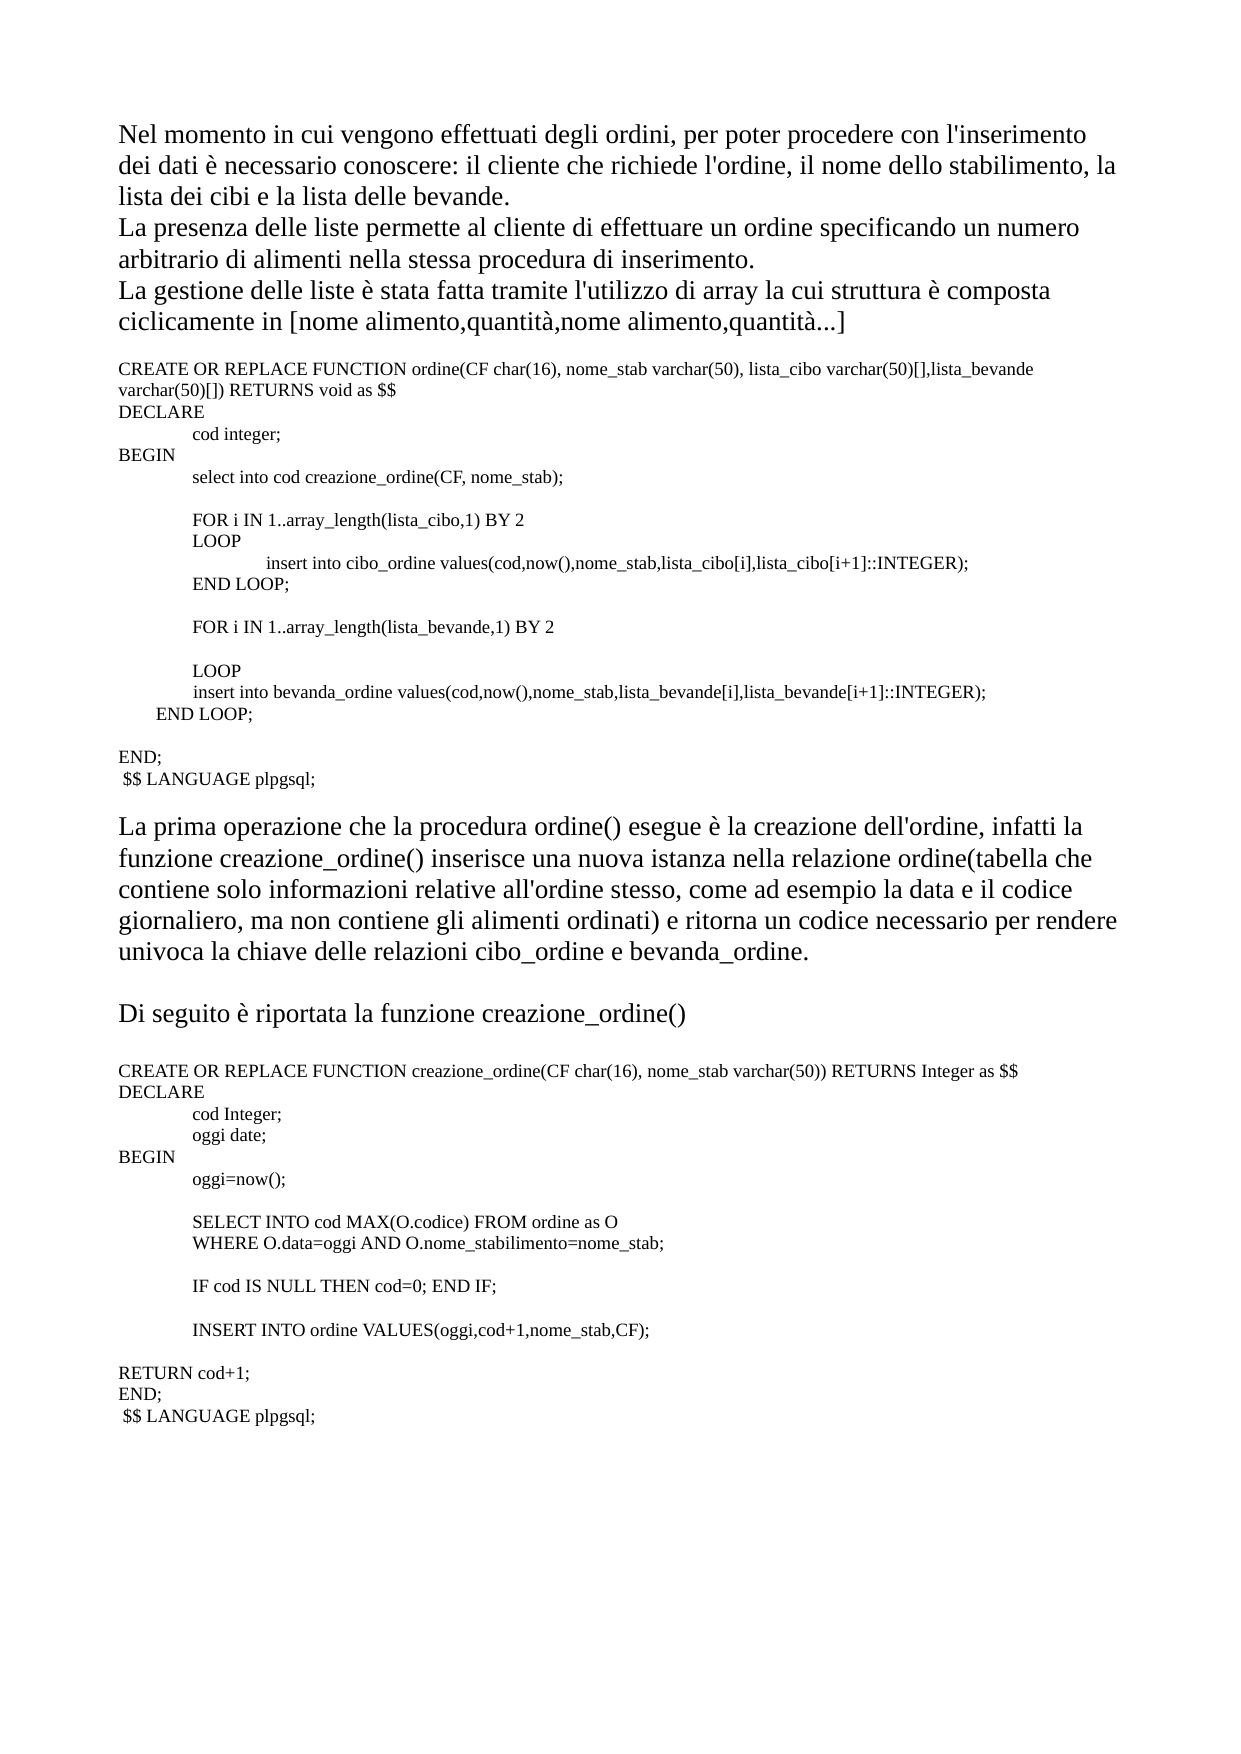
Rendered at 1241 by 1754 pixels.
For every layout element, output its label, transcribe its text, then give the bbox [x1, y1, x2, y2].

text $$ LANGUAGE plpgsql; [118, 767, 1122, 789]
text RETURN cod+1; [118, 1362, 1122, 1383]
text BEGIN [118, 444, 1122, 466]
text END; [118, 1383, 1122, 1405]
text FOR i IN 1..array_length(lista_cibo,1) BY 2 [118, 509, 1122, 530]
text END; [118, 746, 1122, 767]
text oggi=now(); [118, 1167, 1122, 1189]
text END LOOP; [118, 573, 1122, 595]
text La presenza delle liste permette al cliente di effettuare un ordine specificando un numero arbitrario di alimenti nella stessa procedura di inserimento. [118, 212, 1122, 274]
text select into cod creazione_ordine(CF, nome_stab); [118, 466, 1122, 487]
text La prima operazione che la procedura ordine() esegue è la creazione dell'ordine, infatti la funzione creazione_ordine() inserisce una nuova istanza nella relazione ordine(tabella che contiene solo informazioni relative all'ordine stesso, come ad esempio la data e il codice giornaliero, ma non contiene gli alimenti ordinati) e ritorna un codice necessario per rendere univoca la chiave delle relazioni cibo_ordine e bevanda_ordine. [118, 811, 1122, 966]
text insert into bevanda_ordine values(cod,now(),nome_stab,lista_bevande[i],lista_bevande[i+1]::INTEGER); [118, 681, 1122, 703]
text FOR i IN 1..array_length(lista_bevande,1) BY 2 [118, 616, 1122, 638]
text SELECT INTO cod MAX(O.codice) FROM ordine as O [118, 1211, 1122, 1232]
text cod integer; [118, 422, 1122, 444]
text LOOP [118, 659, 1122, 681]
text LOOP [118, 530, 1122, 552]
text DECLARE [118, 401, 1122, 422]
text cod Integer; [118, 1103, 1122, 1124]
text $$ LANGUAGE plpgsql; [118, 1405, 1122, 1426]
text DECLARE [118, 1081, 1122, 1103]
text WHERE O.data=oggi AND O.nome_stabilimento=nome_stab; [118, 1232, 1122, 1254]
text Nel momento in cui vengono effettuati degli ordini, per poter procedere con l'inserimento dei dati è necessario conoscere: il cliente che richiede l'ordine, il nome dello stabilimento, la lista dei cibi e la lista delle bevande. [118, 118, 1122, 212]
text IF cod IS NULL THEN cod=0; END IF; [118, 1275, 1122, 1297]
text CREATE OR REPLACE FUNCTION ordine(CF char(16), nome_stab varchar(50), lista_cibo varchar(50)[],lista_bevande varchar(50)[]) RETURNS void as $$ [118, 358, 1122, 401]
text END LOOP; [118, 703, 1122, 724]
text insert into cibo_ordine values(cod,now(),nome_stab,lista_cibo[i],lista_cibo[i+1]::INTEGER); [118, 552, 1122, 573]
text CREATE OR REPLACE FUNCTION creazione_ordine(CF char(16), nome_stab varchar(50)) RETURNS Integer as $$ [118, 1060, 1122, 1081]
text oggi date; [118, 1124, 1122, 1146]
text La gestione delle liste è stata fatta tramite l'utilizzo di array la cui struttura è composta ciclicamente in [nome alimento,quantità,nome alimento,quantità...] [118, 274, 1122, 336]
text BEGIN [118, 1146, 1122, 1167]
text Di seguito è riportata la funzione creazione_ordine() [118, 997, 1122, 1028]
text INSERT INTO ordine VALUES(oggi,cod+1,nome_stab,CF); [118, 1318, 1122, 1340]
